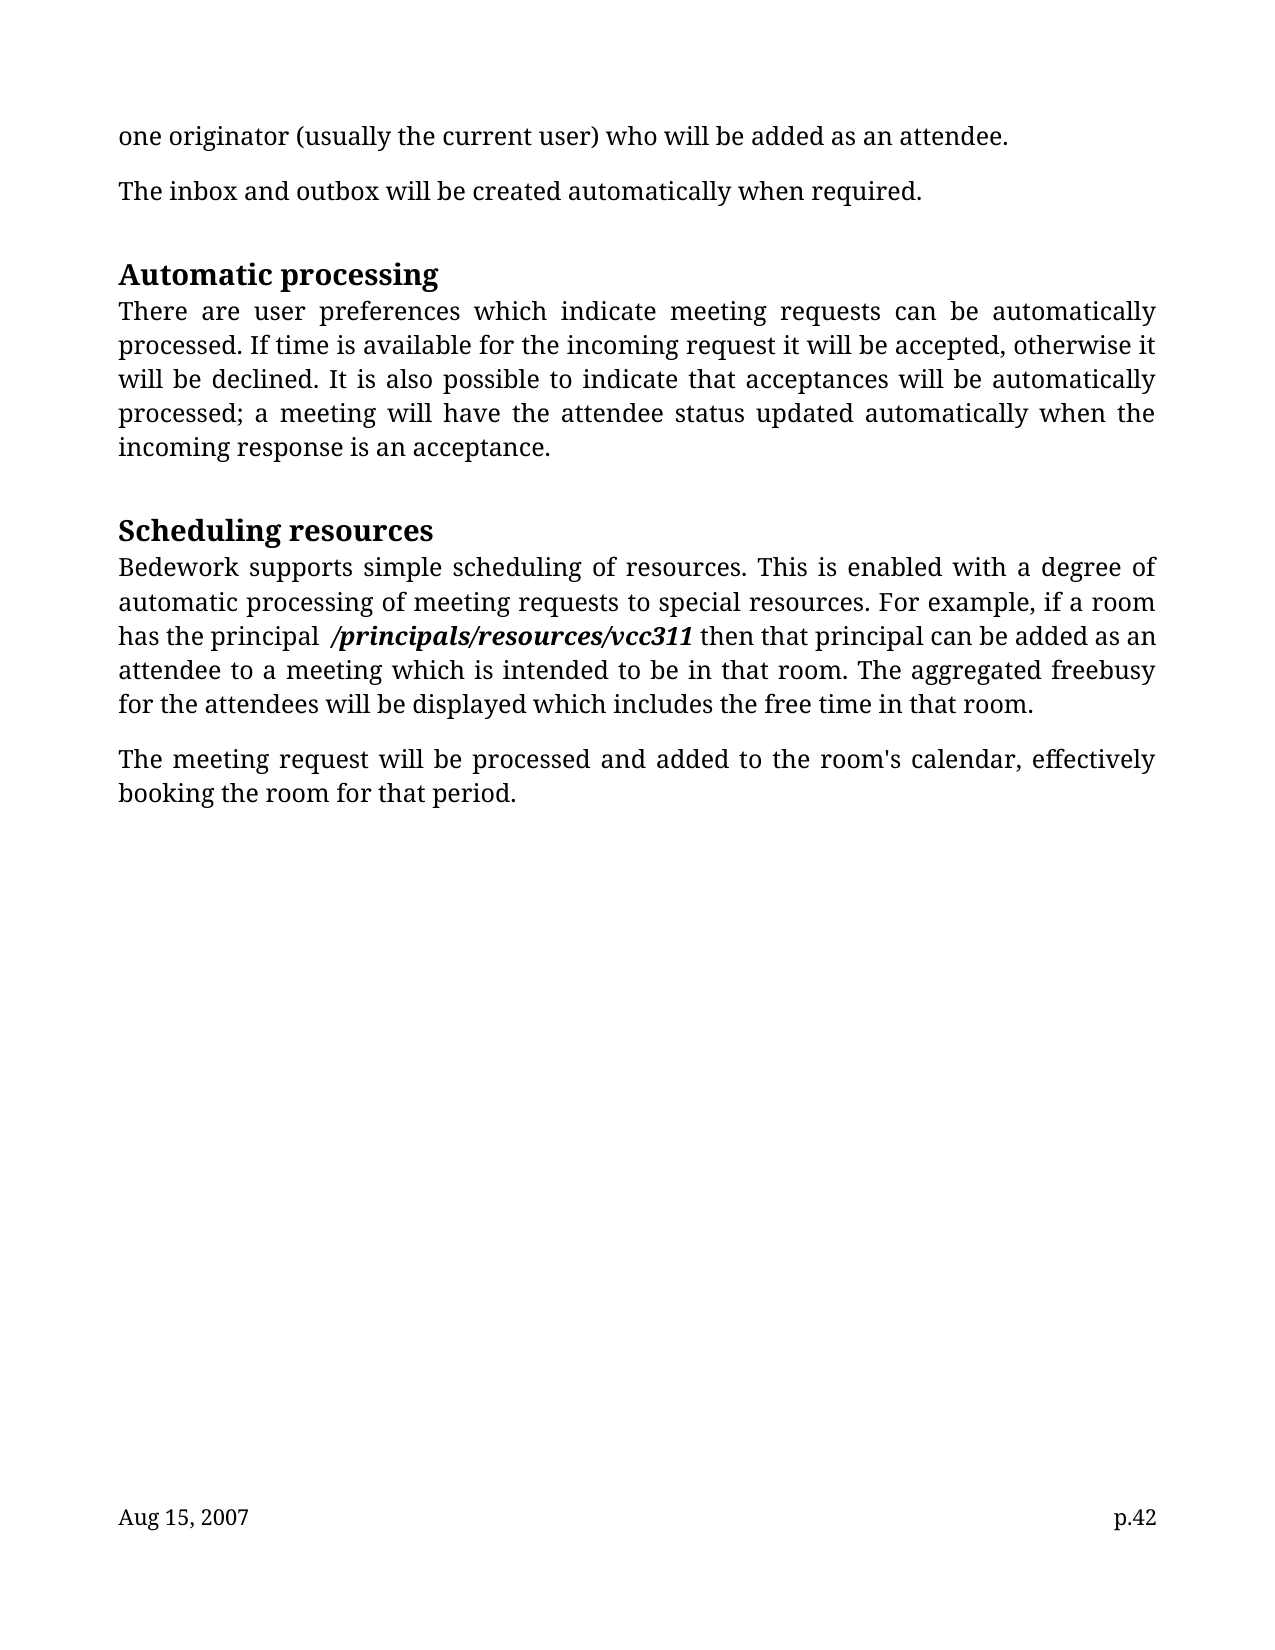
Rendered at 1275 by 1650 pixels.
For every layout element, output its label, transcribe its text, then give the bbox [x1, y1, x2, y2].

text The inbox and outbox will be created automatically when required. [118, 173, 1157, 207]
text There are user preferences which indicate meeting requests can be automatically processed. If time is available for the incoming request it will be accepted, otherwise it will be declined. It is also possible to indicate that acceptances will be automatically processed; a meeting will have the attendee status updated automatically when the incoming response is an acceptance. [118, 293, 1157, 464]
text Bedework supports simple scheduling of resources. This is enabled with a degree of automatic processing of meeting requests to special resources. For example, if a room has the principal /principals/resources/vcc311 then that principal can be added as an attendee to a meeting which is intended to be in that room. The aggregated freebusy for the attendees will be displayed which includes the free time in that room. [118, 550, 1157, 720]
subtitle Automatic processing [118, 254, 1157, 293]
text The meeting request will be processed and added to the room's calendar, effectively booking the room for that period. [118, 741, 1157, 809]
text one originator (usually the current user) who will be added as an attendee. [118, 118, 1157, 152]
subtitle Scheduling resources [118, 510, 1157, 550]
